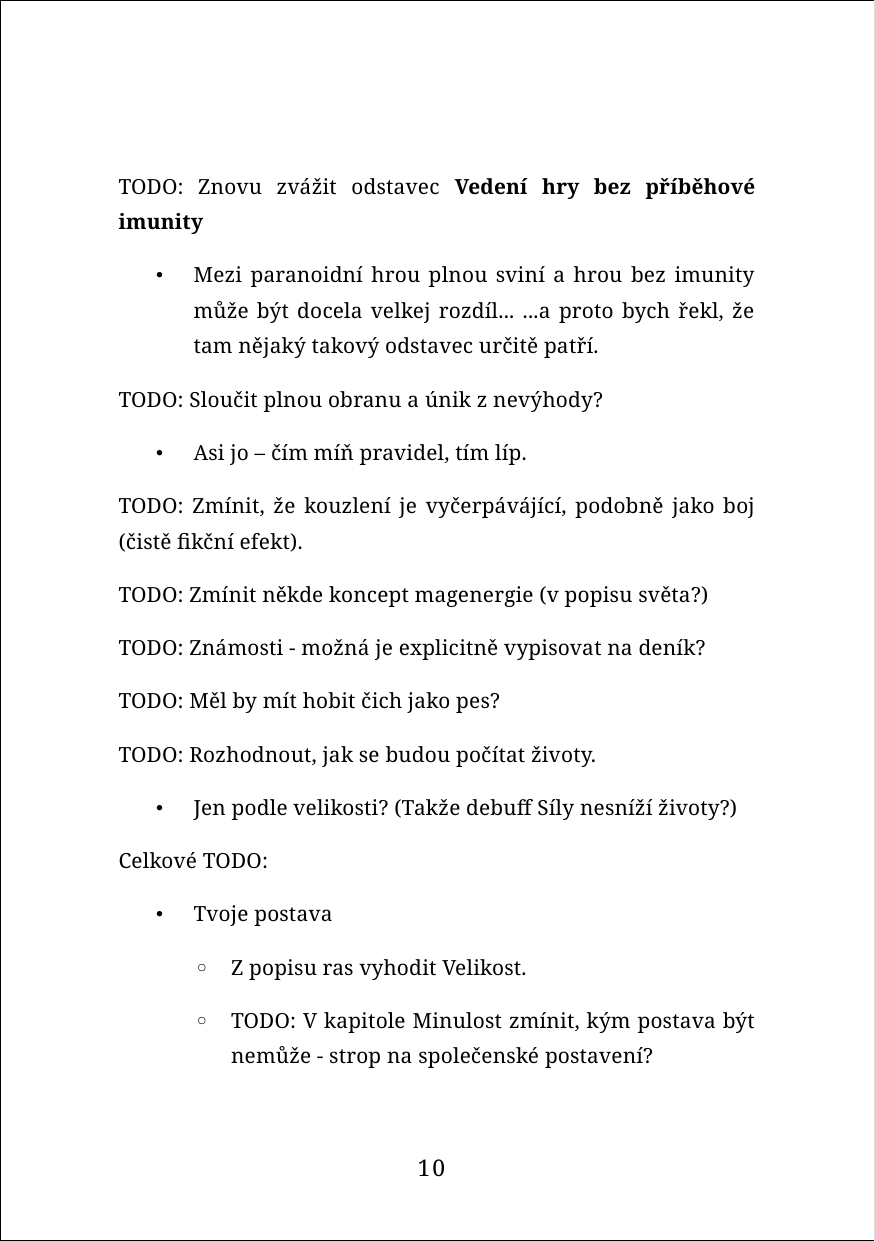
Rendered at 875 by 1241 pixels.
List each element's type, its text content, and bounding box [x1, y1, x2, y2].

text TODO: Zmínit někde koncept magenergie (v popisu světa?) [118, 580, 756, 608]
text TODO: Zmínit, že kouzlení je vyčerpávájící, podobně jako boj (čistě fikční efekt). [118, 491, 756, 555]
list TODO: V kapitole Minulost zmínit, kým postava být nemůže - strop na společenské postavení? [193, 1006, 756, 1070]
text TODO: Známosti - možná je explicitně vypisovat na deník? [118, 633, 756, 662]
list Asi jo – čím míň pravidel, tím líp. [156, 438, 756, 466]
text Celkové TODO: [118, 846, 756, 874]
text TODO: Rozhodnout, jak se budou počítat životy. [118, 740, 756, 768]
list Tvoje postava [156, 899, 756, 928]
text TODO: Znovu zvážit odstavec Vedení hry bez příběhové imunity [118, 172, 756, 236]
text TODO: Sloučit plnou obranu a únik z nevýhody? [118, 385, 756, 413]
list Mezi paranoidní hrou plnou sviní a hrou bez imunity může být docela velkej rozdíl... ...a proto bych řekl, že tam nějaký takový odstavec určitě patří. [156, 261, 756, 360]
list Jen podle velikosti? (Takže debuff Síly nesníží životy?) [156, 793, 756, 821]
text TODO: Měl by mít hobit čich jako pes? [118, 686, 756, 715]
list Z popisu ras vyhodit Velikost. [193, 953, 756, 981]
